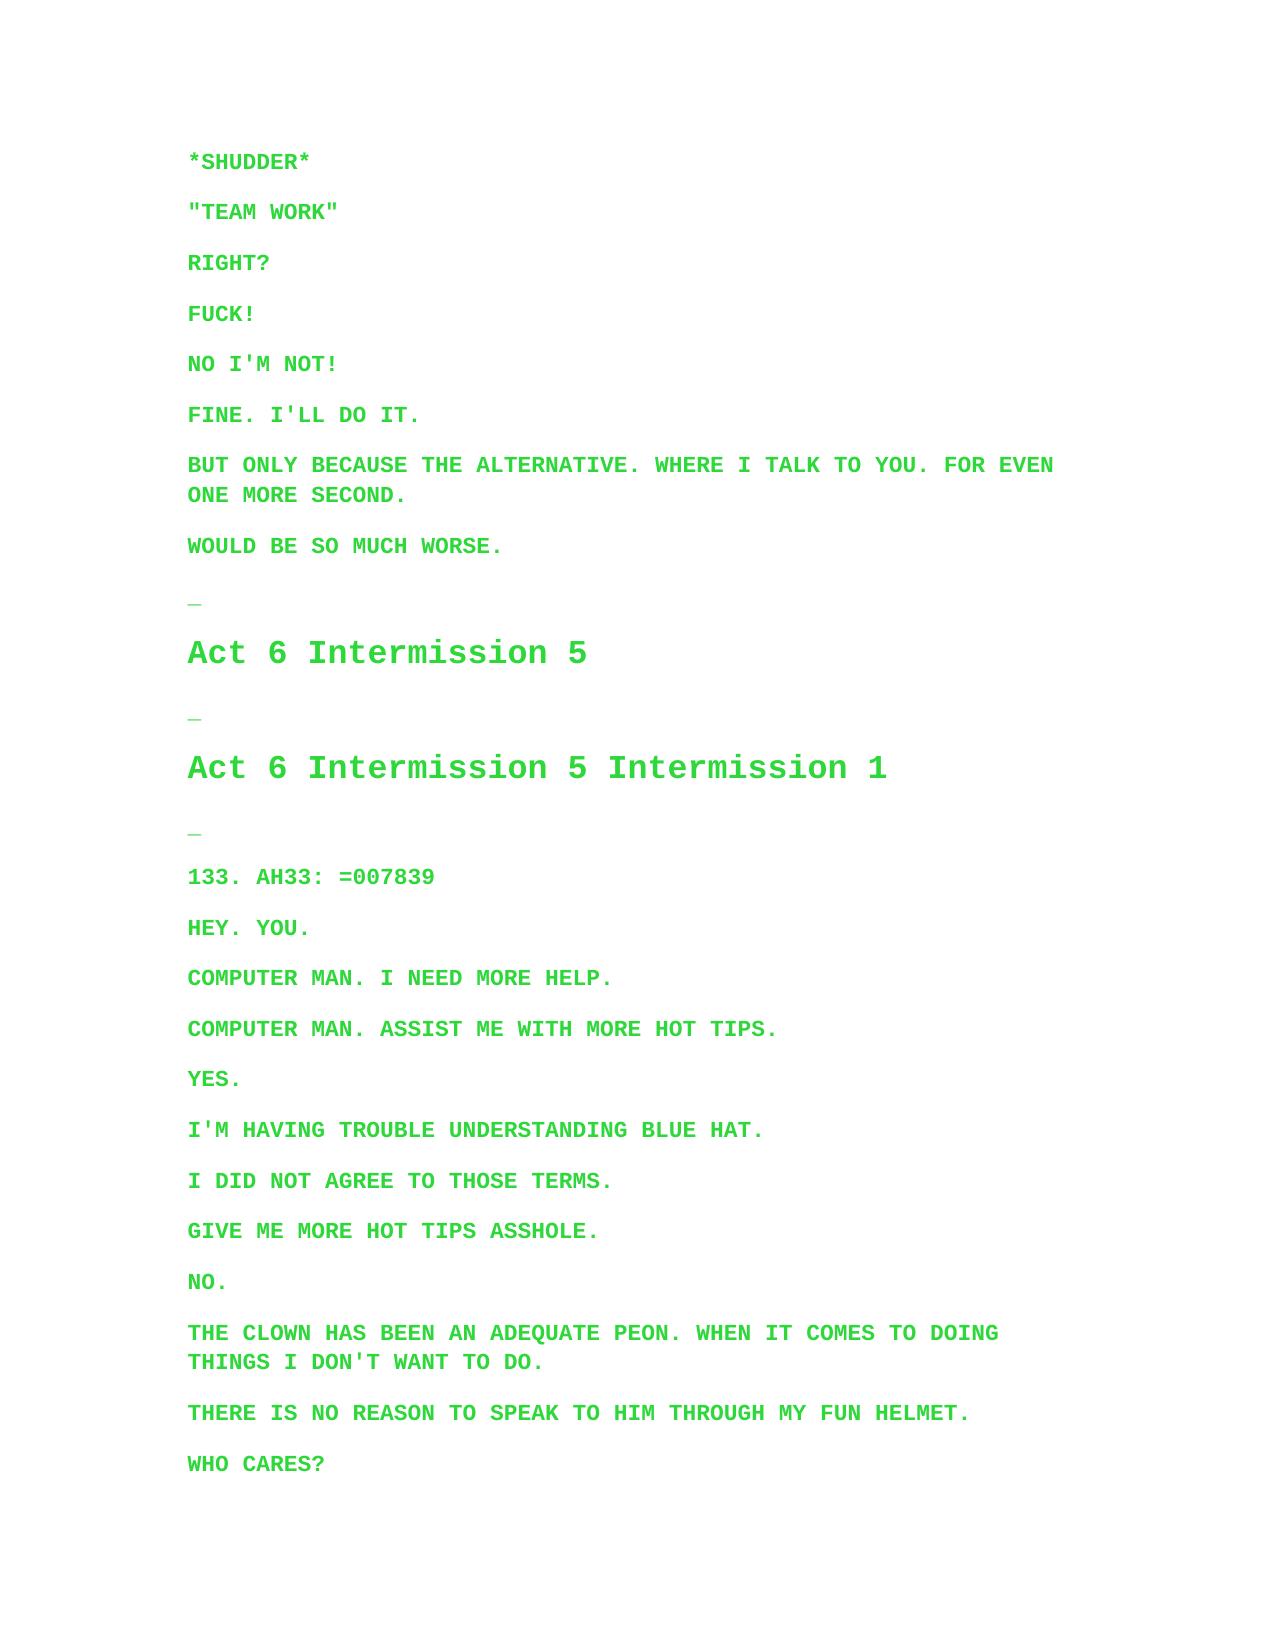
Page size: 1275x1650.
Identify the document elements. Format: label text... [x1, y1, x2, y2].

text COMPUTER MAN. I NEED MORE HELP. [187, 966, 1087, 992]
text _ [187, 585, 1087, 611]
text BUT ONLY BECAUSE THE ALTERNATIVE. WHERE I TALK TO YOU. FOR EVEN ONE MORE SECOND. [187, 454, 1087, 509]
text THERE IS NO REASON TO SPEAK TO HIM THROUGH MY FUN HELMET. [187, 1401, 1087, 1427]
text "TEAM WORK" [187, 201, 1087, 227]
text *SHUDDER* [187, 150, 1087, 176]
text I'M HAVING TROUBLE UNDERSTANDING BLUE HAT. [187, 1118, 1087, 1144]
text YES. [187, 1068, 1087, 1094]
text RIGHT? [187, 251, 1087, 277]
text HEY. YOU. [187, 916, 1087, 942]
text WOULD BE SO MUCH WORSE. [187, 534, 1087, 560]
text THE CLOWN HAS BEEN AN ADEQUATE PEON. WHEN IT COMES TO DOING THINGS I DON'T WANT TO DO. [187, 1321, 1087, 1377]
text WHO CARES? [187, 1452, 1087, 1478]
text _ [187, 700, 1087, 726]
text NO I'M NOT! [187, 352, 1087, 378]
text NO. [187, 1270, 1087, 1296]
text Act 6 Intermission 5 [187, 635, 1087, 673]
text COMPUTER MAN. ASSIST ME WITH MORE HOT TIPS. [187, 1017, 1087, 1043]
text FUCK! [187, 302, 1087, 328]
text _ [187, 814, 1087, 841]
text 133. AH33: =007839 [187, 865, 1087, 891]
text I DID NOT AGREE TO THOSE TERMS. [187, 1169, 1087, 1195]
text GIVE ME MORE HOT TIPS ASSHOLE. [187, 1219, 1087, 1246]
text Act 6 Intermission 5 Intermission 1 [187, 750, 1087, 788]
text FINE. I'LL DO IT. [187, 403, 1087, 429]
